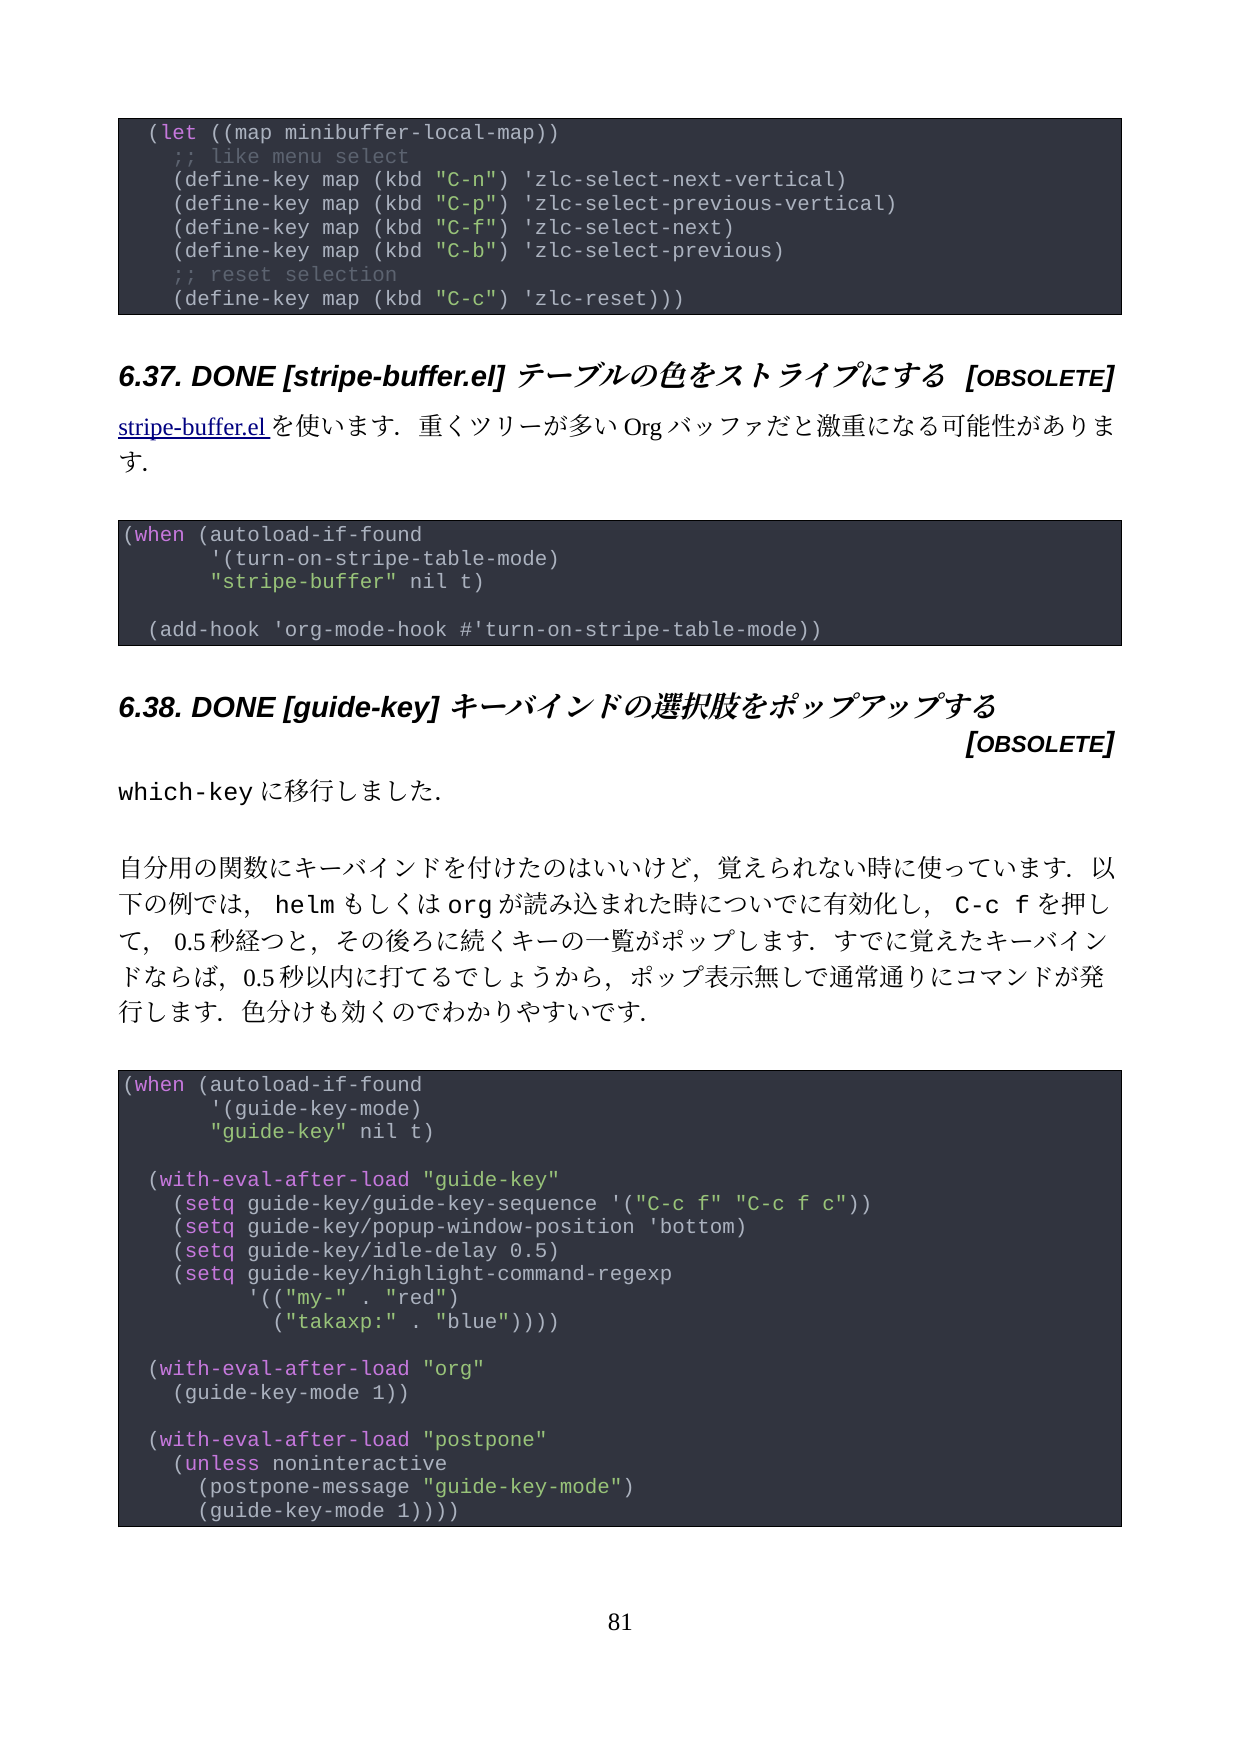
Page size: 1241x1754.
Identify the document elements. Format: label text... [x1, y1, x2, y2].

text (when (autoload-if-found [119, 1071, 1121, 1094]
text (postpone-message "guide-key-mode") [119, 1472, 1121, 1496]
text (define-key map (kbd "C-n") 'zlc-select-next-vertical) [119, 165, 1121, 189]
text ;; like menu select [119, 142, 1121, 165]
text stripe-buffer.elを使います．重くツリーが多いOrgバッファだと激重になる可能性があります． [118, 407, 1122, 508]
text (define-key map (kbd "C-c") 'zlc-reset))) [119, 284, 1121, 314]
text '(("my-" . "red") [119, 1283, 1121, 1307]
text (with-eval-after-load "guide-key" [119, 1165, 1121, 1188]
text (let ((map minibuffer-local-map)) [119, 119, 1121, 142]
subtitle DONE [stripe-buffer.el] テーブルの色をストライプにする [obsolete] [118, 353, 1122, 394]
text "stripe-buffer" nil t) [119, 567, 1121, 591]
text 自分用の関数にキーバインドを付けたのはいいけど，覚えられない時に使っています．以下の例では， helm もしくは org が読み込まれた時についでに有効化し， C-c f を押して， 0.5秒経つと，その後ろに続くキーの一覧がポップします．すでに覚えたキーバインドならば，0.5秒以内に打てるでしょうから，ポップ表示無しで通常通りにコマンドが発行します．色分けも効くのでわかりやすいです． [118, 849, 1122, 1058]
text ("takaxp:" . "blue")))) [119, 1307, 1121, 1330]
text (with-eval-after-load "org" [119, 1354, 1121, 1378]
text which-key に移行しました． [118, 772, 1122, 837]
text '(turn-on-stripe-table-mode) [119, 544, 1121, 567]
text (setq guide-key/popup-window-position 'bottom) [119, 1212, 1121, 1236]
text ;; reset selection [119, 260, 1121, 284]
text (when (autoload-if-found [119, 521, 1121, 544]
text (unless noninteractive [119, 1449, 1121, 1472]
text (setq guide-key/highlight-command-regexp [119, 1259, 1121, 1283]
text (define-key map (kbd "C-p") 'zlc-select-previous-vertical) [119, 189, 1121, 213]
text (guide-key-mode 1)))) [119, 1496, 1121, 1526]
text '(guide-key-mode) [119, 1094, 1121, 1118]
text (guide-key-mode 1)) [119, 1378, 1121, 1401]
text (with-eval-after-load "postpone" [119, 1425, 1121, 1449]
text (define-key map (kbd "C-b") 'zlc-select-previous) [119, 236, 1121, 260]
text "guide-key" nil t) [119, 1118, 1121, 1141]
text (setq guide-key/guide-key-sequence '("C-c f" "C-c f c")) [119, 1188, 1121, 1212]
text (define-key map (kbd "C-f") 'zlc-select-next) [119, 213, 1121, 236]
text (add-hook 'org-mode-hook #'turn-on-stripe-table-mode)) [119, 615, 1121, 645]
subtitle DONE [guide-key] キーバインドの選択肢をポップアップする [obsolete] [118, 684, 1122, 759]
text (setq guide-key/idle-delay 0.5) [119, 1236, 1121, 1259]
